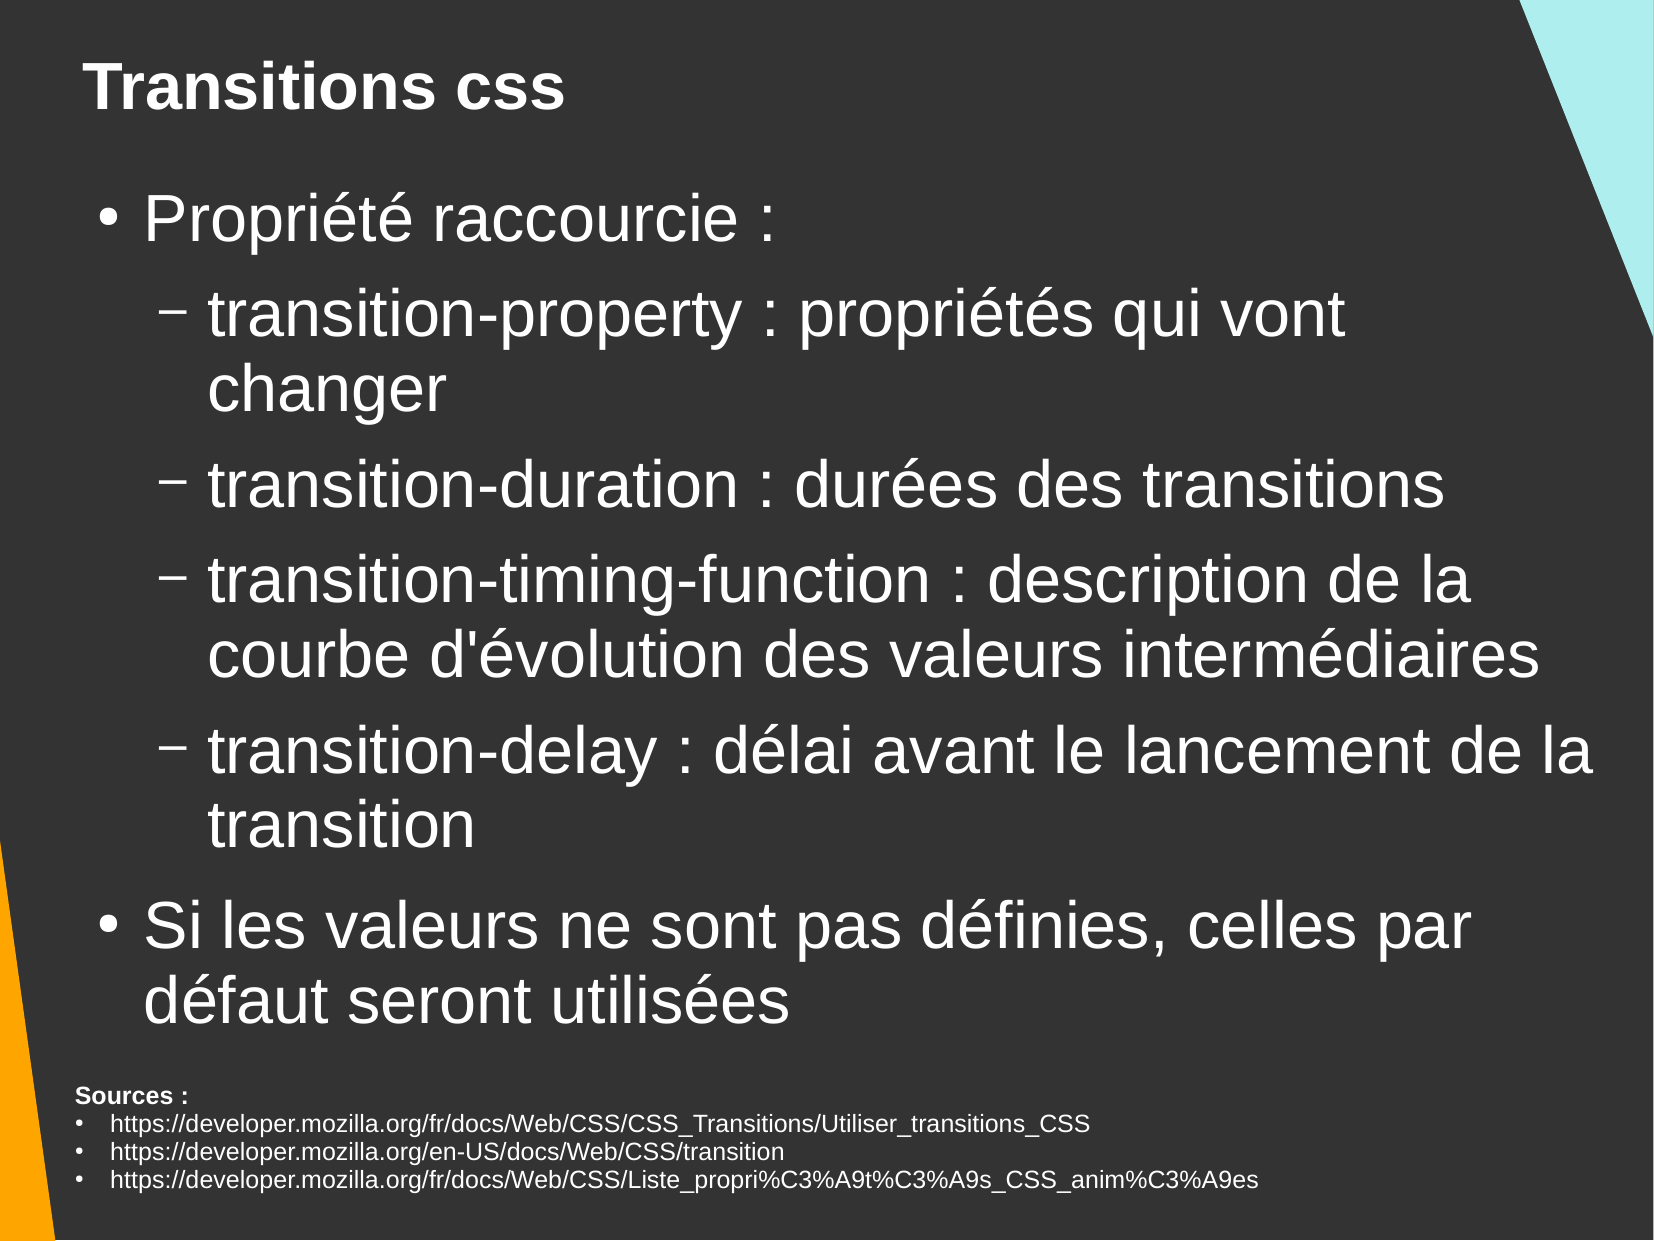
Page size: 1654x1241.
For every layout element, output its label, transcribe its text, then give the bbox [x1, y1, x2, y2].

list Propriété raccourcie : transition-property : propriétés qui vont changer transition-duration : durées des transitions transition-timing-function : description de la courbe d'évolution des valeurs intermédiaires transition-delay : délai avant le lancement de la transition Si les valeurs ne sont pas définies, celles par défaut seront utilisées [80, 180, 1605, 1040]
text_box Sources : https://developer.mozilla.org/fr/docs/Web/CSS/CSS_Transitions/Utiliser_transitions_CSS https://developer.mozilla.org/en-US/docs/Web/CSS/transition https://developer.mozilla.org/fr/docs/Web/CSS/Liste_propri%C3%A9t%C3%A9s_CSS_anim%C3%A9es [60, 1074, 1546, 1241]
text_box [1519, 0, 1654, 339]
title Transitions css [82, 49, 1571, 152]
text_box [0, 840, 56, 1241]
